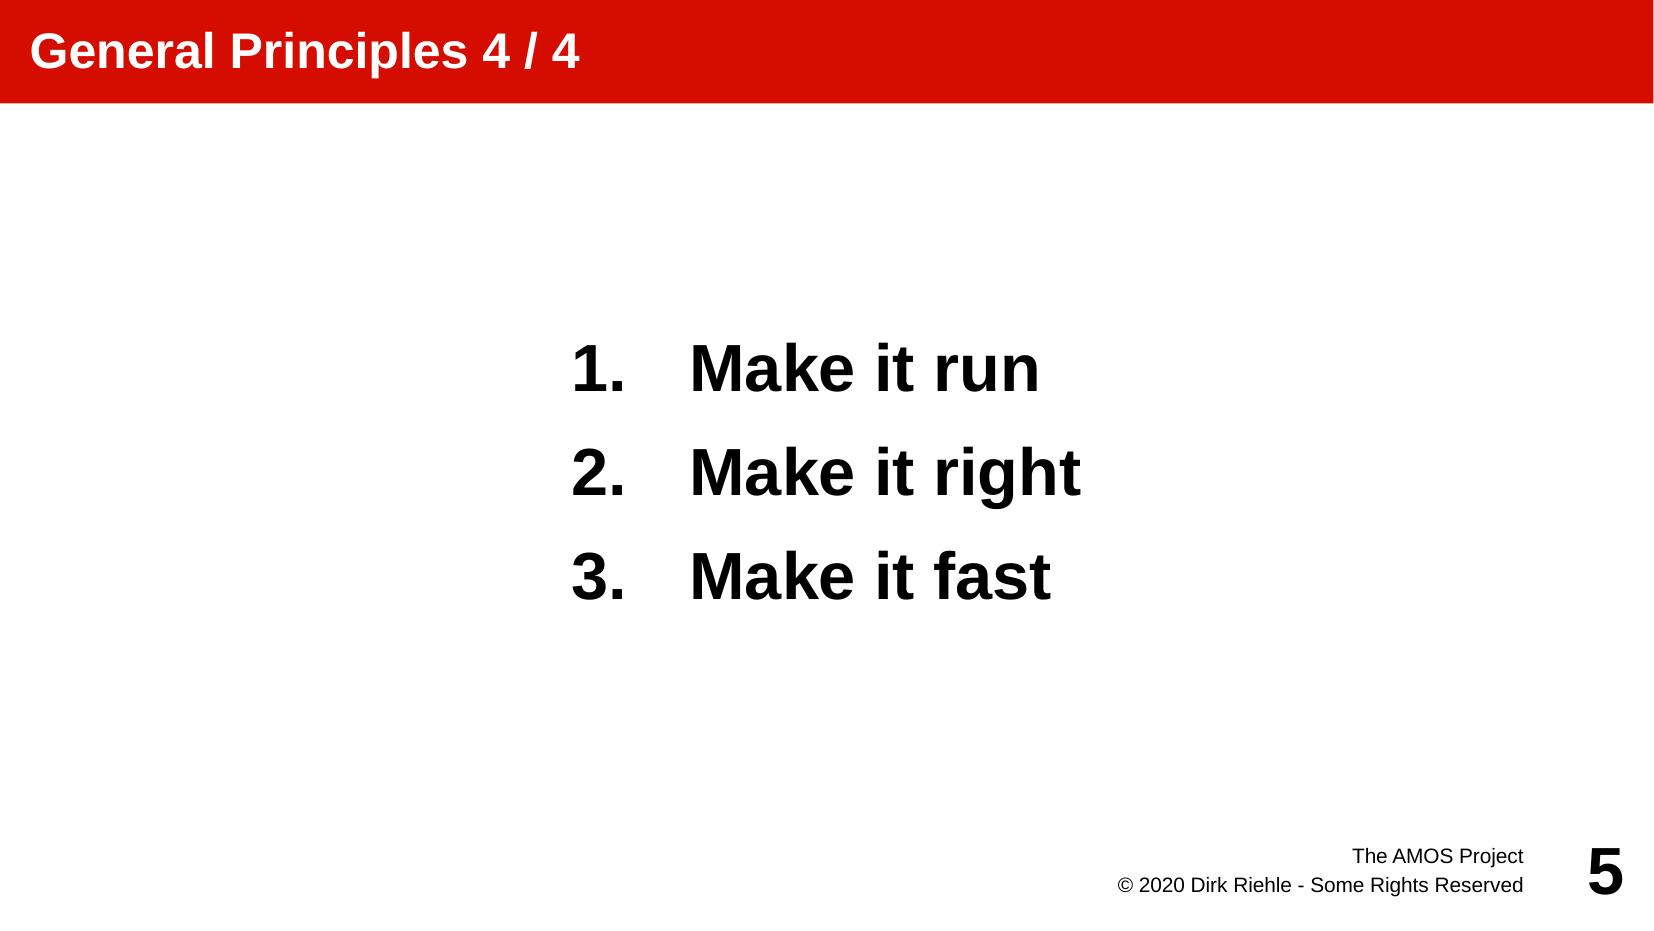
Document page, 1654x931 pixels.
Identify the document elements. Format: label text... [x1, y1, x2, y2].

subtitle Make it run Make it right Make it fast [29, 132, 1625, 813]
title General Principles 4 / 4 [0, 0, 1654, 104]
